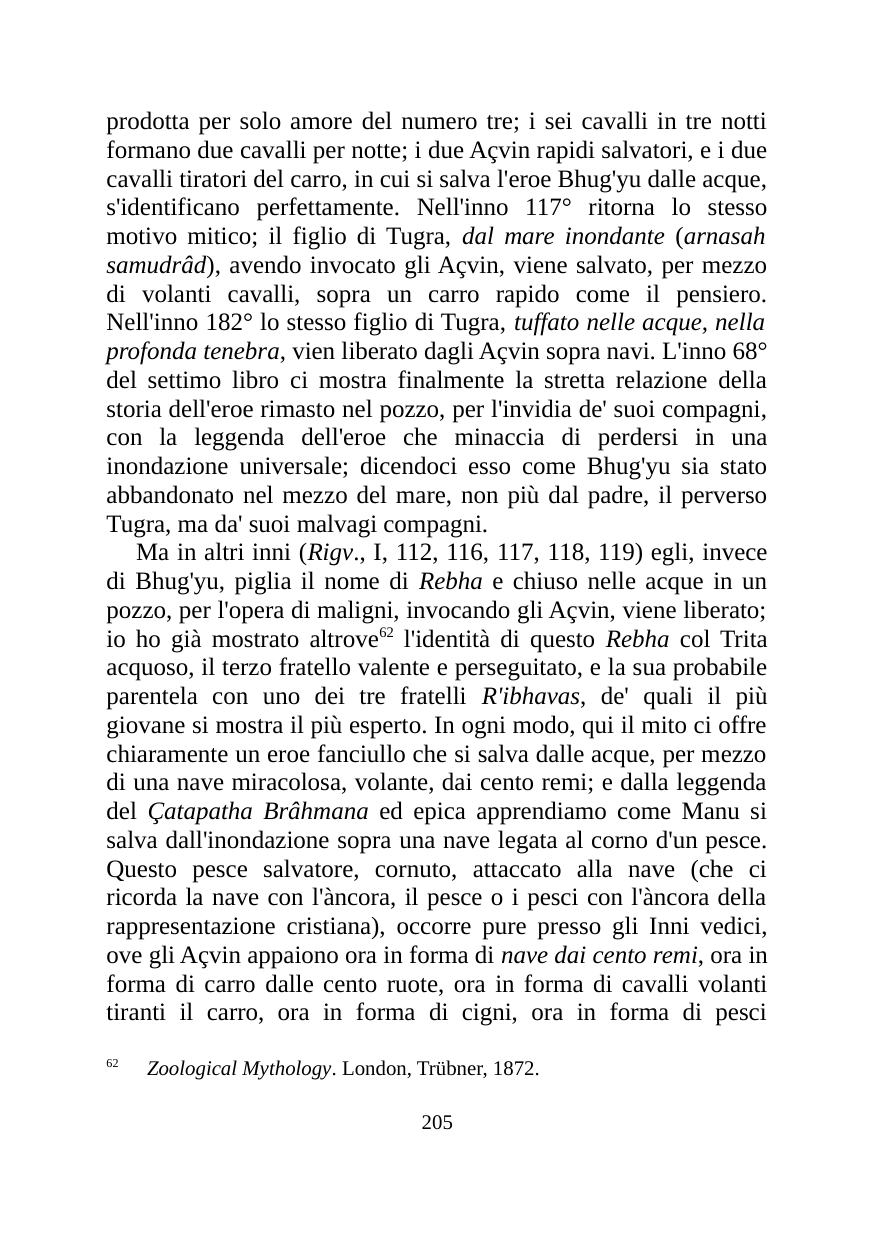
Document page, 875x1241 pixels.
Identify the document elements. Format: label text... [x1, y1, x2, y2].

text prodotta per solo amore del numero tre; i sei cavalli in tre notti formano due cavalli per notte; i due Açvin rapidi salvatori, e i due cavalli tiratori del carro, in cui si salva l'eroe Bhug'yu dalle acque, s'identificano perfettamente. Nell'inno 117° ritorna lo stesso motivo mitico; il figlio di Tugra, dal mare inondante (arnasah samudrâd), avendo invocato gli Açvin, viene salvato, per mezzo di volanti cavalli, sopra un carro rapido come il pensiero. Nell'inno 182° lo stesso figlio di Tugra, tuffato nelle acque, nella profonda tenebra, vien liberato dagli Açvin sopra navi. L'inno 68° del settimo libro ci mostra finalmente la stretta relazione della storia dell'eroe rimasto nel pozzo, per l'invidia de' suoi compagni, con la leggenda dell'eroe che minaccia di perdersi in una inondazione universale; dicendoci esso come Bhug'yu sia stato abbandonato nel mezzo del mare, non più dal padre, il perverso Tugra, ma da' suoi malvagi compagni. [106, 106, 768, 537]
text Ma in altri inni (Rigv., I, 112, 116, 117, 118, 119) egli, invece di Bhug'yu, piglia il nome di Rebha e chiuso nelle acque in un pozzo, per l'opera di maligni, invocando gli Açvin, viene liberato; io ho già mostrato altrove l'identità di questo Rebha col Trita acquoso, il terzo fratello valente e perseguitato, e la sua probabile parentela con uno dei tre fratelli R'ibhavas, de' quali il più giovane si mostra il più esperto. In ogni modo, qui il mito ci offre chiaramente un eroe fanciullo che si salva dalle acque, per mezzo di una nave miracolosa, volante, dai cento remi; e dalla leggenda del Çatapatha Brâhmana ed epica apprendiamo come Manu si salva dall'inondazione sopra una nave legata al corno d'un pesce. Questo pesce salvatore, cornuto, attaccato alla nave (che ci ricorda la nave con l'àncora, il pesce o i pesci con l'àncora della rappresentazione cristiana), occorre pure presso gli Inni vedici, ove gli Açvin appaiono ora in forma di nave dai cento remi, ora in forma di carro dalle cento ruote, ora in forma di cavalli volanti tiranti il carro, ora in forma di cigni, ora in forma di pesci [106, 537, 768, 1026]
text Zoological Mythology. London, Trübner, 1872. [106, 1056, 768, 1080]
